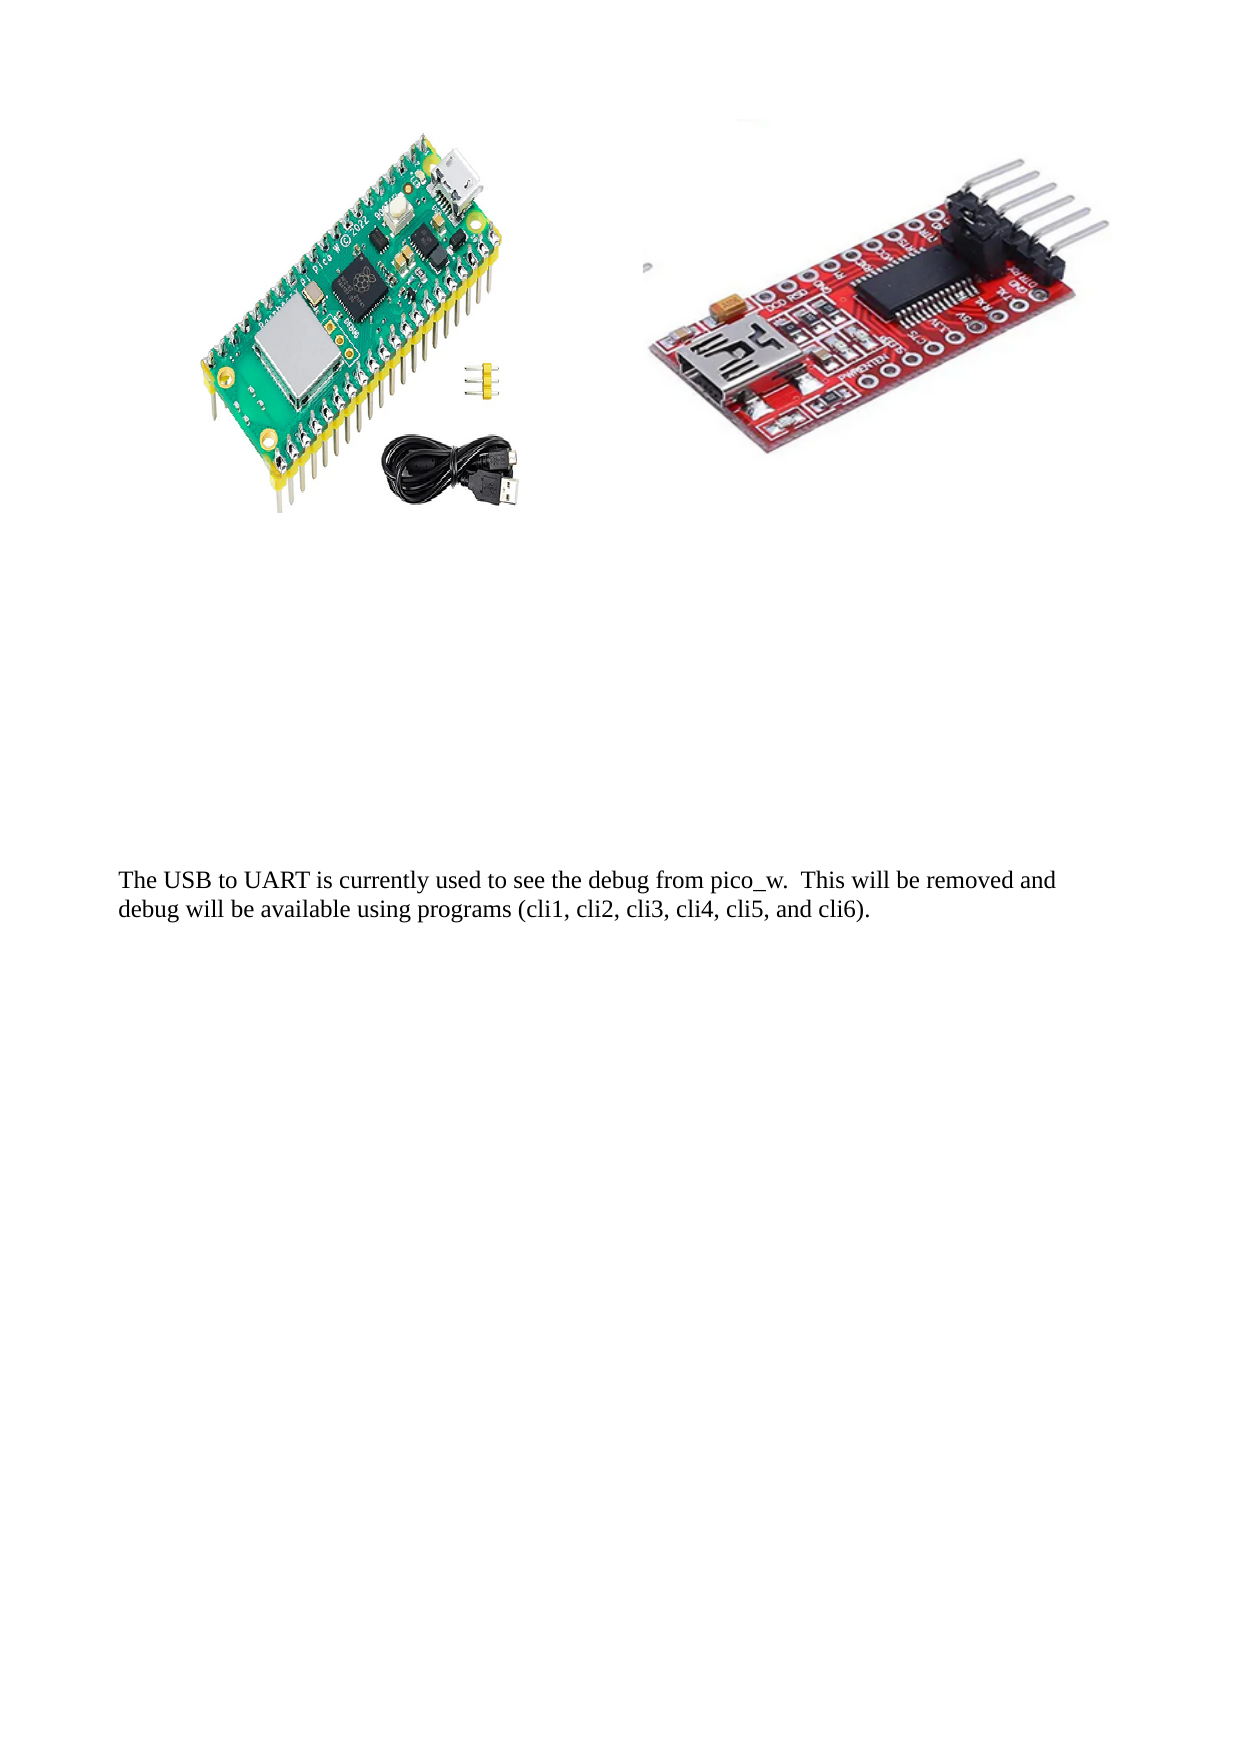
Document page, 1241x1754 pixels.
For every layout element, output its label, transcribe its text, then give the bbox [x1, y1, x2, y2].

picture [642, 119, 1149, 482]
picture [193, 118, 535, 513]
text The USB to UART is currently used to see the debug from pico_w. This will be removed and debug will be available using programs (cli1, cli2, cli3, cli4, cli5, and cli6). [118, 866, 1122, 923]
